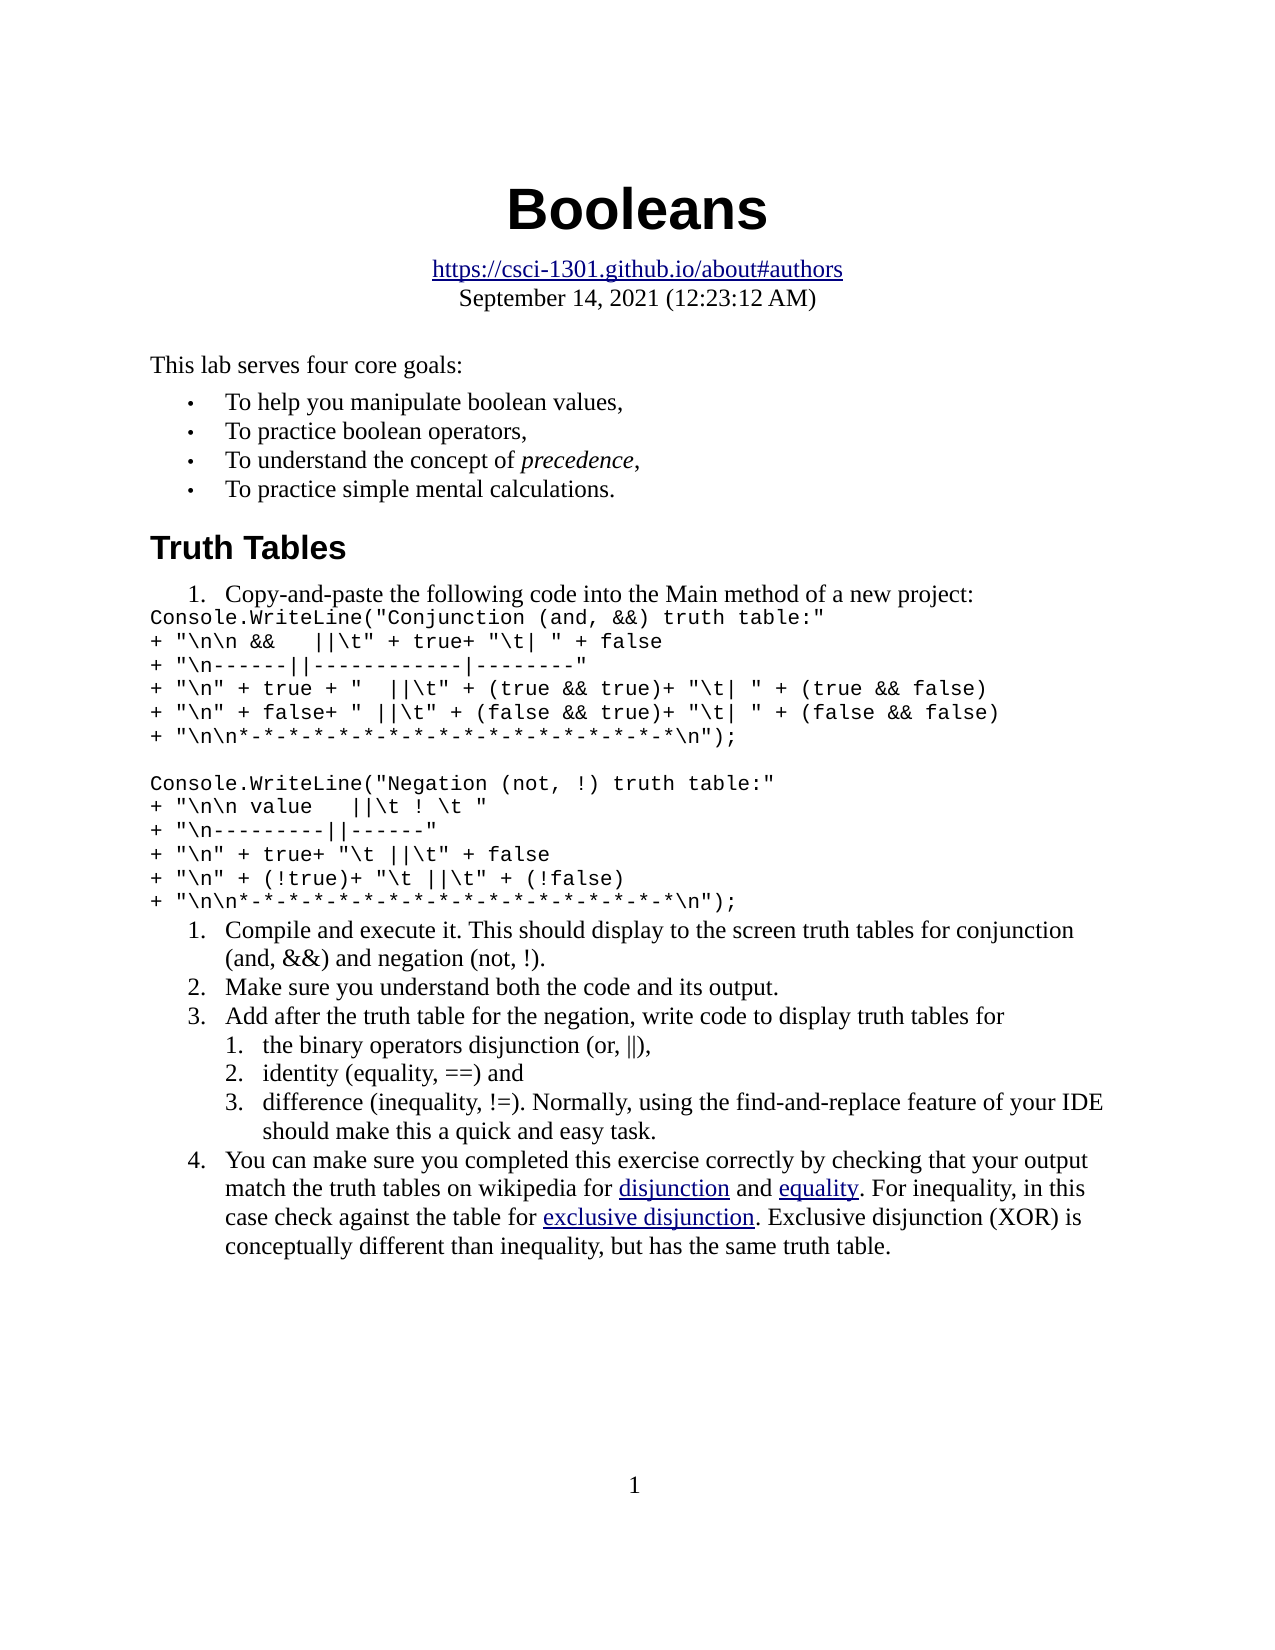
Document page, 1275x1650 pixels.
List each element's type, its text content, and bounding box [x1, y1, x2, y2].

text + "\n------||------------|--------" [150, 655, 1125, 678]
text September 14, 2021 (12:23:12 AM) [150, 283, 1125, 312]
list Make sure you understand both the code and its output. [187, 972, 1125, 1001]
text https://csci-1301.github.io/about#authors [150, 254, 1125, 283]
text + "\n---------||------" [150, 820, 1125, 844]
list Copy-and-paste the following code into the Main method of a new project: [187, 579, 1125, 607]
text Console.WriteLine("Negation (not, !) truth table:" [150, 773, 1125, 797]
list Add after the truth table for the negation, write code to display truth tables for [187, 1001, 1125, 1030]
text + "\n" + true+ "\t ||\t" + false [150, 844, 1125, 867]
list To practice simple mental calculations. [187, 474, 1125, 502]
list difference (inequality, !=). Normally, using the find-and-replace feature of your IDE should make this a quick and easy task. [225, 1087, 1125, 1145]
text + "\n" + true + " ||\t" + (true && true)+ "\t| " + (true && false) [150, 678, 1125, 702]
list To help you manipulate boolean values, [187, 387, 1125, 416]
list To practice boolean operators, [187, 416, 1125, 445]
title Booleans [150, 175, 1125, 242]
text + "\n" + (!true)+ "\t ||\t" + (!false) [150, 867, 1125, 891]
list identity (equality, ==) and [225, 1058, 1125, 1087]
list To understand the concept of precedence, [187, 445, 1125, 474]
text This lab serves four core goals: [150, 350, 1125, 378]
text + "\n\n && ||\t" + true+ "\t| " + false [150, 631, 1125, 655]
list the binary operators disjunction (or, ||), [225, 1030, 1125, 1058]
text + "\n" + false+ " ||\t" + (false && true)+ "\t| " + (false && false) [150, 702, 1125, 726]
text Console.WriteLine("Conjunction (and, &&) truth table:" [150, 607, 1125, 631]
list Compile and execute it. This should display to the screen truth tables for conjunction (and, &&) and negation (not, !). [187, 915, 1125, 972]
list You can make sure you completed this exercise correctly by checking that your output match the truth tables on wikipedia for disjunction and equality. For inequality, in this case check against the table for exclusive disjunction. Exclusive disjunction (XOR) is conceptually different than inequality, but has the same truth table. [187, 1145, 1125, 1260]
text + "\n\n value ||\t ! \t " [150, 797, 1125, 820]
text + "\n\n*-*-*-*-*-*-*-*-*-*-*-*-*-*-*-*-*-*\n"); [150, 726, 1125, 749]
subtitle Truth Tables [150, 527, 1125, 566]
text + "\n\n*-*-*-*-*-*-*-*-*-*-*-*-*-*-*-*-*-*\n"); [150, 891, 1125, 915]
